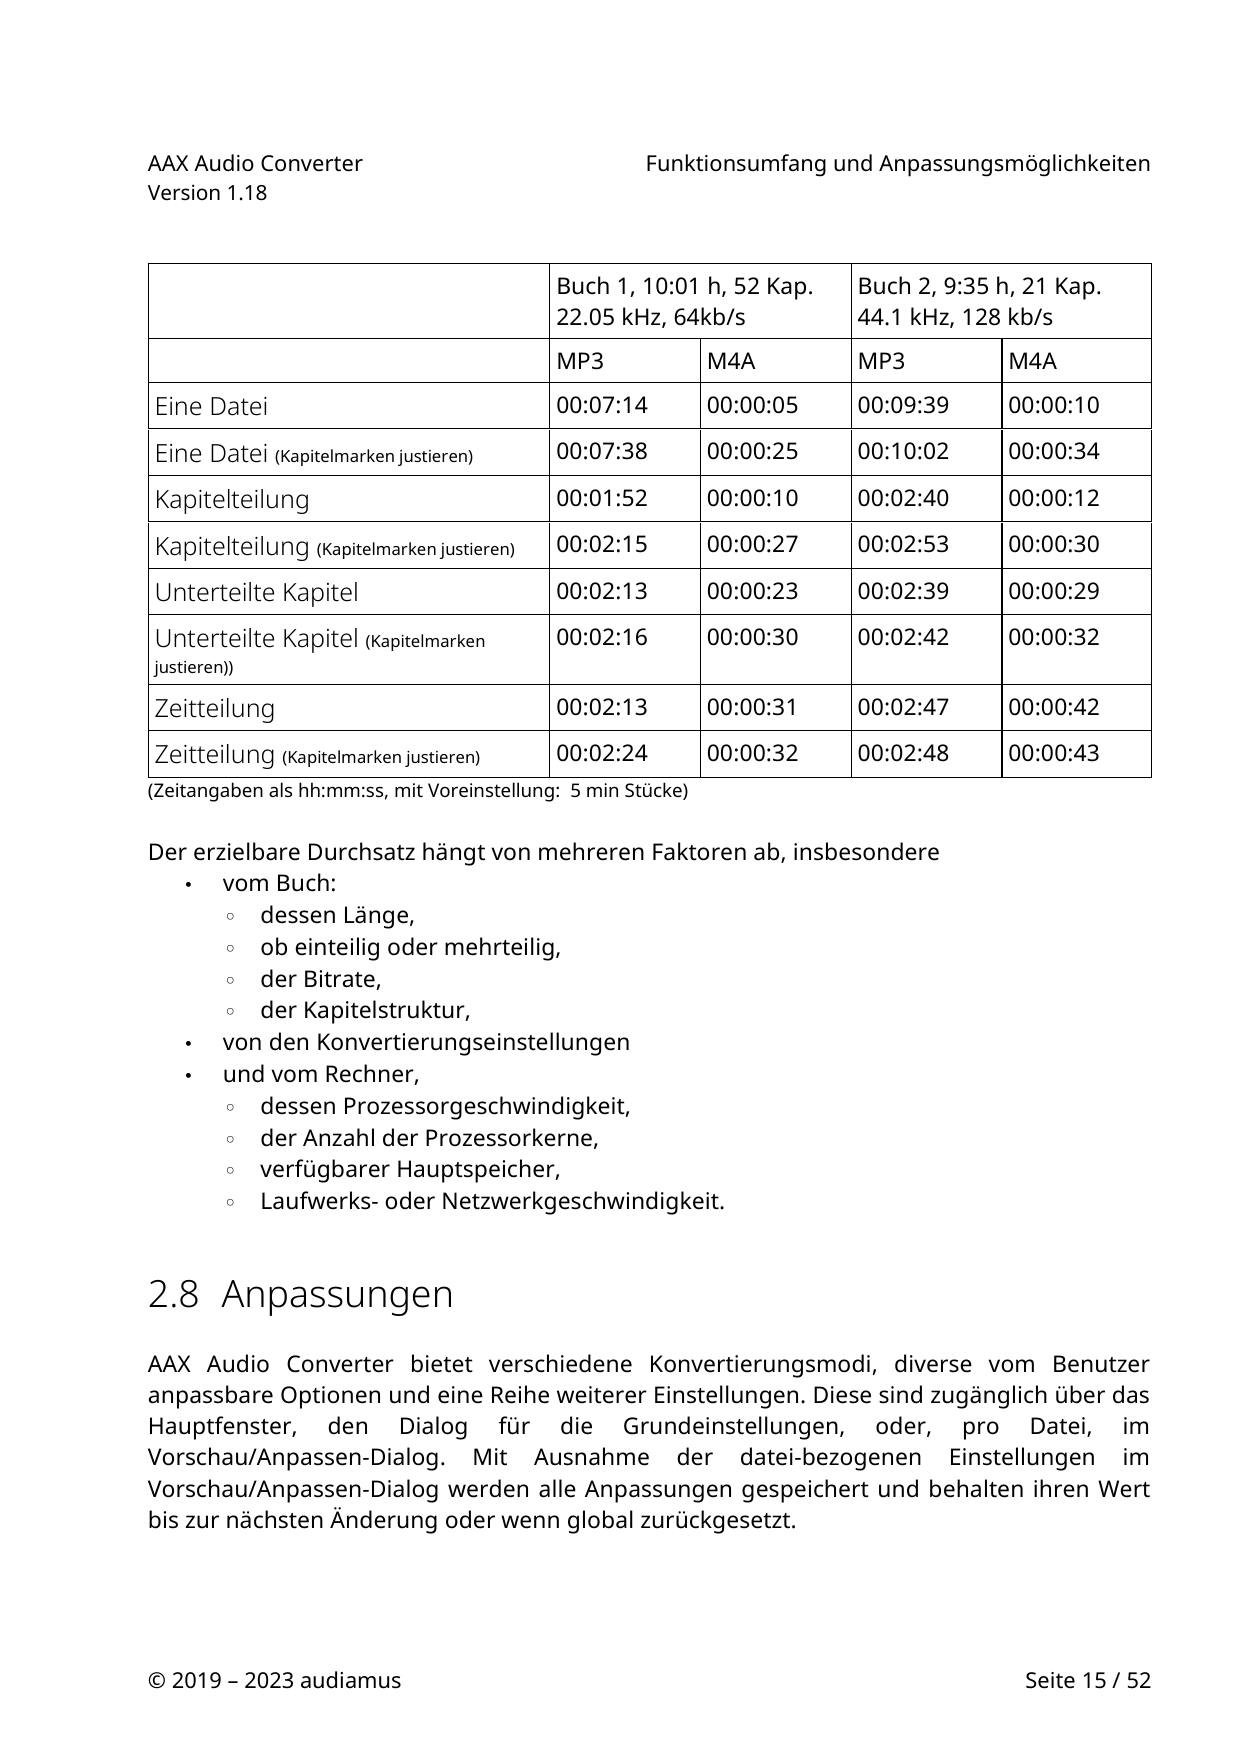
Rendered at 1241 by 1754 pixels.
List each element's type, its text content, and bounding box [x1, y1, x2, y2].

table_cell 00:00:23 [701, 569, 851, 614]
table_cell 00:02:40 [852, 476, 1001, 521]
table_cell 00:02:48 [852, 731, 1001, 777]
table_cell 00:10:02 [852, 430, 1001, 475]
list der Kapitelstruktur, [223, 994, 1152, 1026]
table_cell Eine Datei [149, 383, 549, 428]
list dessen Länge, [223, 899, 1152, 930]
table_cell 00:00:29 [1003, 569, 1151, 614]
list Laufwerks- oder Netzwerkgeschwindigkeit. [223, 1185, 1152, 1216]
table_cell Unterteilte Kapitel (Kapitelmarken justieren)) [149, 615, 549, 684]
list ob einteilig oder mehrteilig, [223, 931, 1152, 962]
table_cell 00:00:27 [701, 523, 851, 568]
table_cell M4A [1003, 339, 1151, 382]
table_cell 00:00:30 [701, 615, 851, 684]
subtitle Anpassungen [148, 1267, 1152, 1318]
table_cell 00:02:13 [550, 685, 700, 730]
list von den Konvertierungseinstellungen [185, 1026, 1152, 1057]
table_cell 00:00:05 [701, 383, 851, 428]
table_cell 00:02:15 [550, 523, 700, 568]
table_header Buch 1, 10:01 h, 52 Kap. 22.05 kHz, 64kb/s [550, 264, 851, 338]
table_cell 00:00:34 [1003, 430, 1151, 475]
table_cell [149, 339, 549, 382]
table_cell Zeitteilung (Kapitelmarken justieren) [149, 731, 549, 777]
table_cell 00:01:52 [550, 476, 700, 521]
list dessen Prozessorgeschwindigkeit, [223, 1090, 1152, 1121]
list und vom Rechner, [185, 1058, 1152, 1089]
table_cell 00:00:30 [1003, 523, 1151, 568]
table_cell 00:02:47 [852, 685, 1001, 730]
text (Zeitangaben als hh:mm:ss, mit Voreinstellung: 5 min Stücke) [148, 778, 1152, 803]
list verfügbarer Hauptspeicher, [223, 1153, 1152, 1184]
table_cell M4A [701, 339, 851, 382]
table_header Buch 2, 9:35 h, 21 Kap. 44.1 kHz, 128 kb/s [852, 264, 1151, 338]
table_cell 00:02:53 [852, 523, 1001, 568]
table_cell Kapitelteilung (Kapitelmarken justieren) [149, 523, 549, 568]
table_cell 00:00:31 [701, 685, 851, 730]
list der Bitrate, [223, 963, 1152, 994]
table_cell 00:00:10 [1003, 383, 1151, 428]
table_cell 00:00:42 [1003, 685, 1151, 730]
table_cell MP3 [550, 339, 700, 382]
table_cell 00:07:38 [550, 430, 700, 475]
table_cell 00:02:13 [550, 569, 700, 614]
list der Anzahl der Prozessorkerne, [223, 1122, 1152, 1153]
table_cell Eine Datei (Kapitelmarken justieren) [149, 430, 549, 475]
table_cell 00:02:24 [550, 731, 700, 777]
table_cell 00:02:16 [550, 615, 700, 684]
list vom Buch: [185, 867, 1152, 899]
table_cell 00:07:14 [550, 383, 700, 428]
table_cell Unterteilte Kapitel [149, 569, 549, 614]
table_cell 00:00:32 [701, 731, 851, 777]
table_cell 00:02:39 [852, 569, 1001, 614]
text AAX Audio Converter bietet verschiedene Konvertierungsmodi, diverse vom Benutzer anpassbare Optionen und eine Reihe weiterer Einstellungen. Diese sind zugänglich über das Hauptfenster, den Dialog für die Grundeinstellungen, oder, pro Datei, im Vorschau/Anpassen-Dialog. Mit Ausnahme der datei-bezogenen Einstellungen im Vorschau/Anpassen-Dialog werden alle Anpassungen gespeichert und behalten ihren Wert bis zur nächsten Änderung oder wenn global zurückgesetzt. [148, 1348, 1152, 1535]
table_header [149, 264, 549, 338]
table_cell 00:02:42 [852, 615, 1001, 684]
table_cell 00:00:43 [1003, 731, 1151, 777]
text Der erzielbare Durchsatz hängt von mehreren Faktoren ab, insbesondere [148, 836, 1152, 867]
table_cell 00:09:39 [852, 383, 1001, 428]
table_cell 00:00:25 [701, 430, 851, 475]
table_cell 00:00:32 [1003, 615, 1151, 684]
table_cell Kapitelteilung [149, 476, 549, 521]
table_cell 00:00:12 [1003, 476, 1151, 521]
table_cell 00:00:10 [701, 476, 851, 521]
table_cell Zeitteilung [149, 685, 549, 730]
table_cell MP3 [852, 339, 1001, 382]
